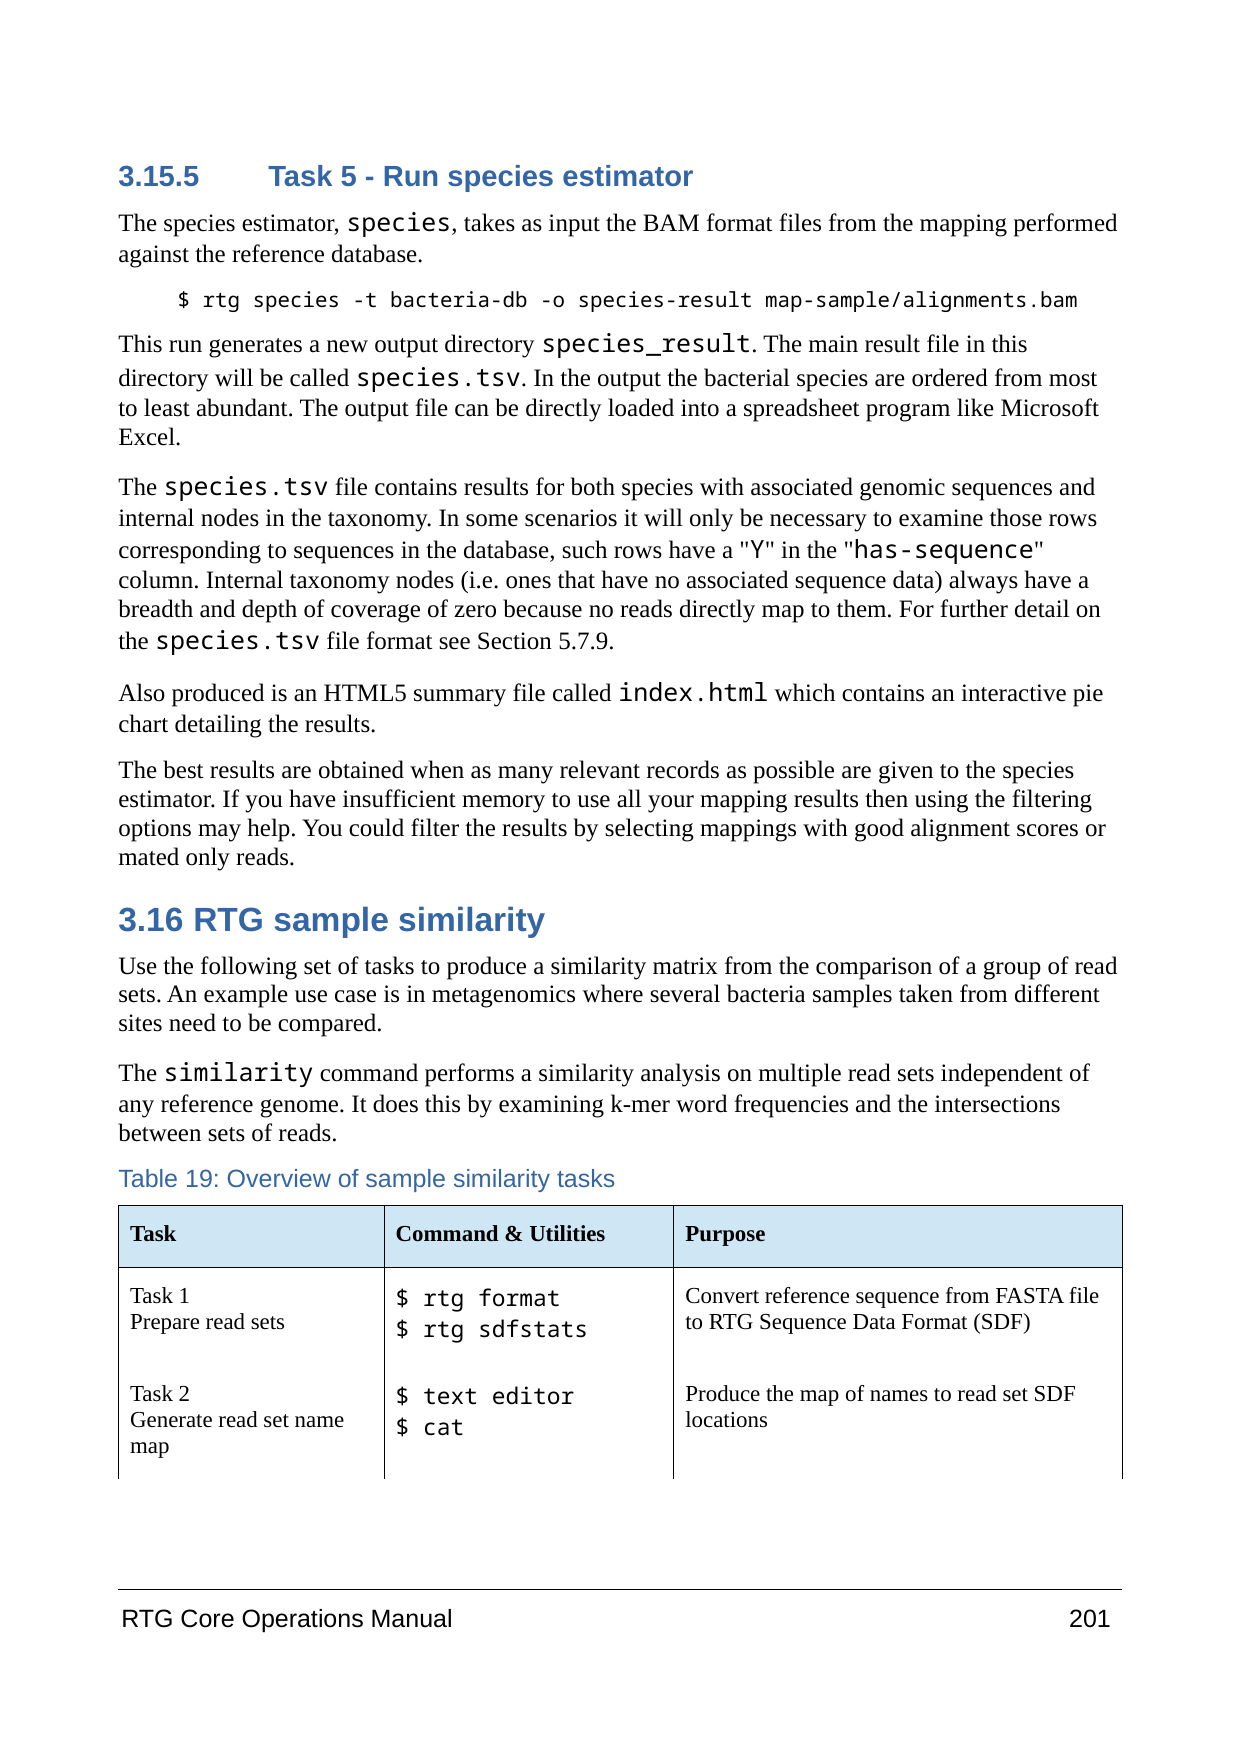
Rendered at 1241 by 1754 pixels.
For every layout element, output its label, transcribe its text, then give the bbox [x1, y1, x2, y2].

table_cell Task 1 Prepare read sets [119, 1268, 384, 1365]
table_cell Produce the map of names to read set SDF locations [674, 1365, 1122, 1479]
table_cell Task 2 Generate read set name map [119, 1365, 384, 1479]
table_cell $ rtg format $ rtg sdfstats [385, 1268, 673, 1365]
table_header Purpose [674, 1206, 1122, 1267]
table_header Task [119, 1206, 384, 1267]
text Table 19: Overview of sample similarity tasks [118, 1164, 1122, 1193]
subtitle Task 5 - Run species estimator [118, 159, 1122, 192]
text The similarity command performs a similarity analysis on multiple read sets independent of any reference genome. It does this by examining k-mer word frequencies and the intersections between sets of reads. [118, 1055, 1122, 1146]
table_header Command & Utilities [385, 1206, 673, 1267]
table_cell $ text editor $ cat [385, 1365, 673, 1479]
text This run generates a new output directory species_result. The main result file in this directory will be called species.tsv. In the output the bacterial species are ordered from most to least abundant. The output file can be directly loaded into a spreadsheet program like Microsoft Excel. [118, 325, 1122, 451]
text The species.tsv file contains results for both species with associated genomic sequences and internal nodes in the taxonomy. In some scenarios it will only be necessary to examine those rows corresponding to sequences in the database, such rows have a "Y" in the "has-sequence" column. Internal taxonomy nodes (i.e. ones that have no associated sequence data) always have a breadth and depth of coverage of zero because no reads directly map to them. For further detail on the species.tsv file format see Section 5.7.9. [118, 469, 1122, 657]
text Also produced is an HTML5 summary file called index.html which contains an interactive pie chart detailing the results. [118, 675, 1122, 738]
text The best results are obtained when as many relevant records as possible are given to the species estimator. If you have insufficient memory to use all your mapping results then using the filtering options may help. You could filter the results by selecting mappings with good alignment scores or mated only reads. [118, 755, 1122, 870]
subtitle RTG sample similarity [118, 900, 1122, 938]
text The species estimator, species, takes as input the BAM format files from the mapping performed against the reference database. [118, 204, 1122, 267]
text Use the following set of tasks to produce a similarity matrix from the comparison of a group of read sets. An example use case is in metagenomics where several bacteria samples taken from different sites need to be compared. [118, 951, 1122, 1037]
text $ rtg species -t bacteria-db -o species-result map-sample/alignments.bam [177, 285, 1122, 313]
table_cell Convert reference sequence from FASTA file to RTG Sequence Data Format (SDF) [674, 1268, 1122, 1365]
